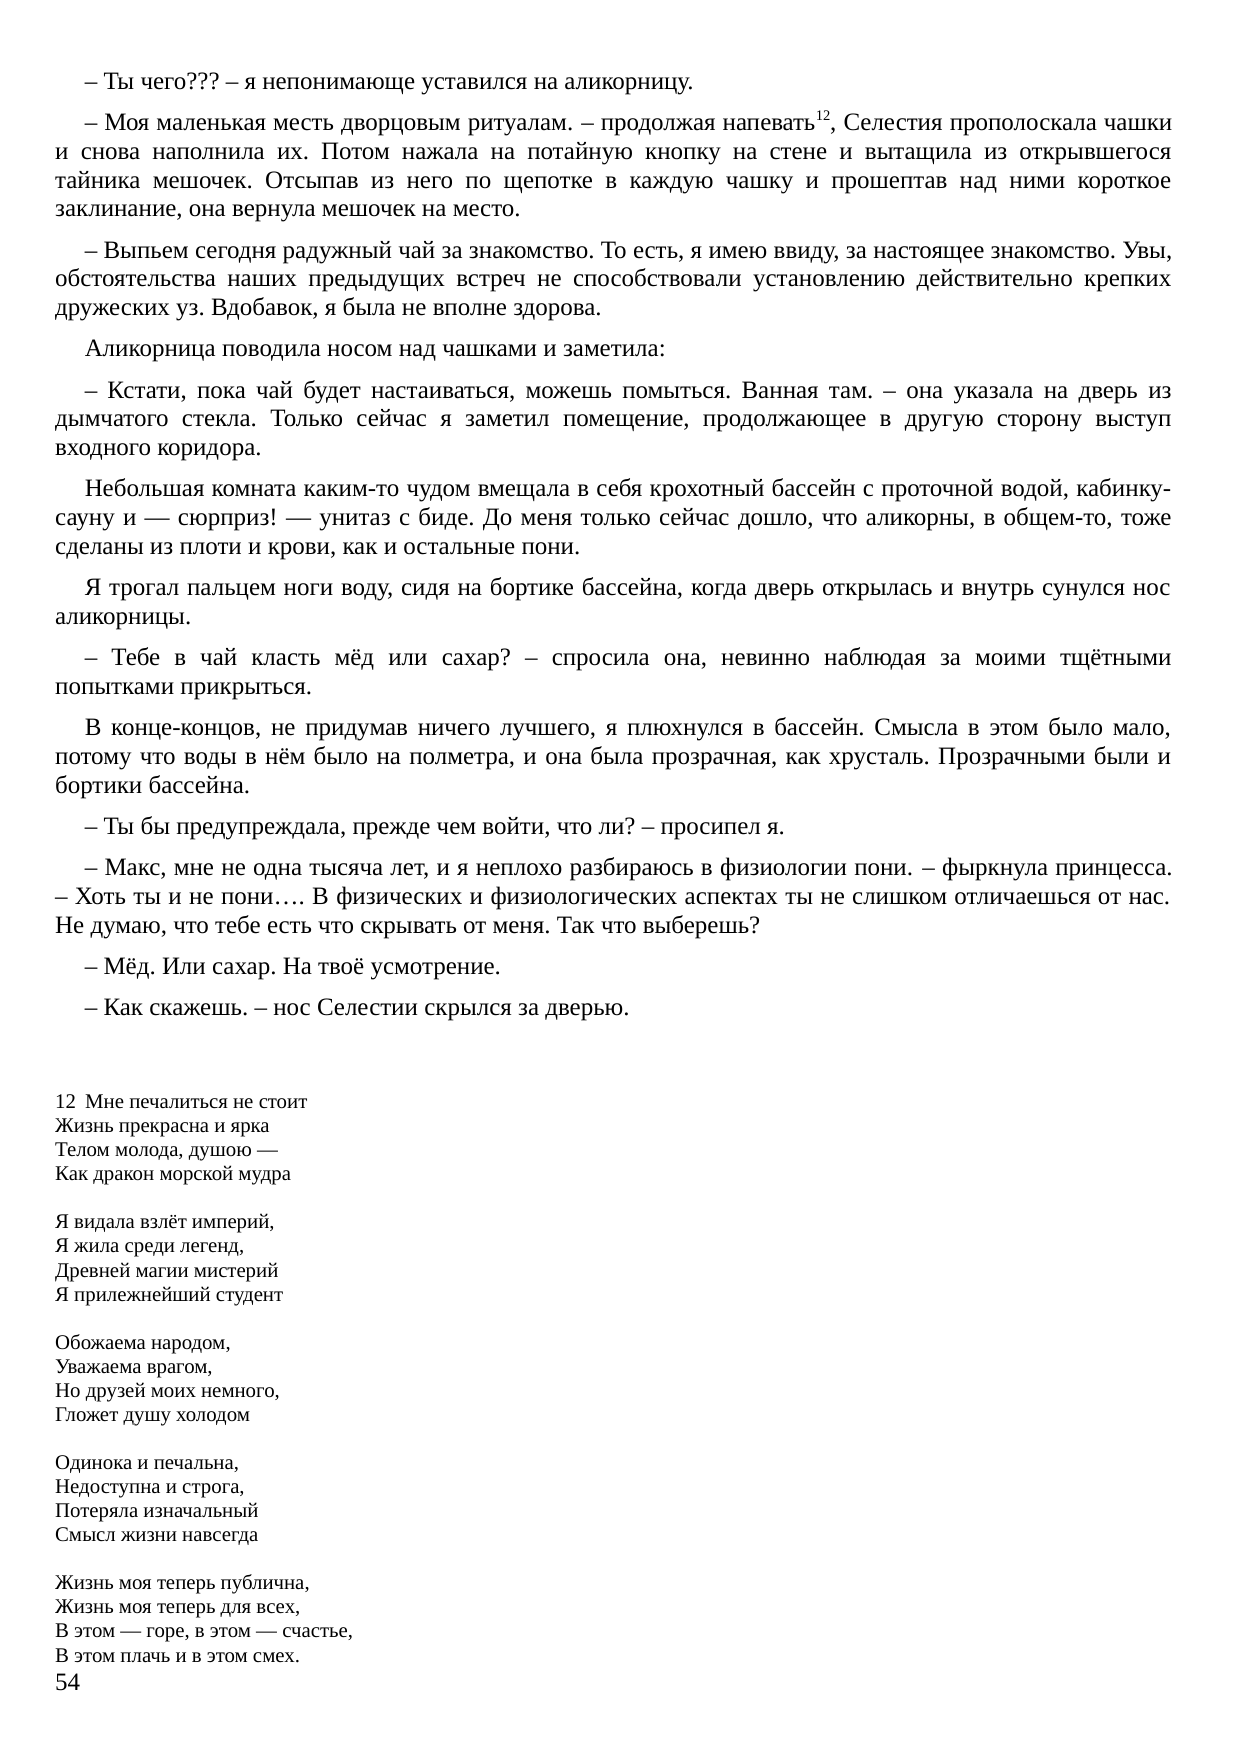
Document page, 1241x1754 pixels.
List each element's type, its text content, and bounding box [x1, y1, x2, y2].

text – Ты бы предупреждала, прежде чем войти, что ли? – просипел я. [55, 811, 1173, 840]
text Смысл жизни навсегда [55, 1522, 1173, 1546]
text – Моя маленькая месть дворцовым ритуалам. – продолжая напевать, Селестия прополоскала чашки и снова наполнила их. Потом нажала на потайную кнопку на стене и вытащила из открывшегося тайника мешочек. Отсыпав из него по щепотке в каждую чашку и прошептав над ними короткое заклинание, она вернула мешочек на место. [55, 107, 1173, 222]
text Гложет душу холодом [55, 1402, 1173, 1426]
text В этом плачь и в этом смех. [55, 1642, 1173, 1667]
text Уважаема врагом, [55, 1354, 1173, 1378]
text В конце-концов, не придумав ничего лучшего, я плюхнулся в бассейн. Смысла в этом было мало, потому что воды в нём было на полметра, и она была прозрачная, как хрусталь. Прозрачными были и бортики бассейна. [55, 712, 1173, 798]
text – Ты чего??? – я непонимающе уставился на аликорницу. [55, 66, 1173, 95]
text Я трогал пальцем ноги воду, сидя на бортике бассейна, когда дверь открылась и внутрь сунулся нос аликорницы. [55, 572, 1173, 630]
text Древней магии мистерий [55, 1257, 1173, 1282]
text – Выпьем сегодня радужный чай за знакомство. То есть, я имею ввиду, за настоящее знакомство. Увы, обстоятельства наших предыдущих встреч не способствовали установлению действительно крепких дружеских уз. Вдобавок, я была не вполне здорова. [55, 235, 1173, 321]
text В этом — горе, в этом — счастье, [55, 1618, 1173, 1642]
text – Мёд. Или сахар. На твоё усмотрение. [55, 951, 1173, 980]
text Аликорница поводила носом над чашками и заметила: [55, 333, 1173, 362]
text Потеряла изначальный [55, 1498, 1173, 1522]
text Телом молода, душою — [55, 1137, 1173, 1161]
text Небольшая комната каким-то чудом вмещала в себя крохотный бассейн с проточной водой, кабинку-сауну и — сюрприз! — унитаз с биде. До меня только сейчас дошло, что аликорны, в общем-то, тоже сделаны из плоти и крови, как и остальные пони. [55, 473, 1173, 560]
text Мне печалиться не стоит [55, 1089, 1173, 1113]
text Жизнь прекрасна и ярка [55, 1113, 1173, 1137]
text – Макс, мне не одна тысяча лет, и я неплохо разбираюсь в физиологии пони. – фыркнула принцесса. – Хоть ты и не пони…. В физических и физиологических аспектах ты не слишком отличаешься от нас. Не думаю, что тебе есть что скрывать от меня. Так что выберешь? [55, 852, 1173, 938]
text Но друзей моих немного, [55, 1378, 1173, 1402]
text – Кстати, пока чай будет настаиваться, можешь помыться. Ванная там. – она указала на дверь из дымчатого стекла. Только сейчас я заметил помещение, продолжающее в другую сторону выступ входного коридора. [55, 375, 1173, 461]
text Я видала взлёт империй, [55, 1209, 1173, 1233]
text Как дракон морской мудра [55, 1161, 1173, 1185]
text Я прилежнейший студент [55, 1282, 1173, 1306]
text Обожаема народом, [55, 1330, 1173, 1354]
text Недоступна и строга, [55, 1474, 1173, 1498]
text Я жила среди легенд, [55, 1233, 1173, 1257]
text – Тебе в чай класть мёд или сахар? – спросила она, невинно наблюдая за моими тщётными попытками прикрыться. [55, 642, 1173, 700]
text Одинока и печальна, [55, 1450, 1173, 1474]
text Жизнь моя теперь для всех, [55, 1594, 1173, 1618]
text Жизнь моя теперь публична, [55, 1570, 1173, 1594]
text – Как скажешь. – нос Селестии скрылся за дверью. [55, 992, 1173, 1021]
